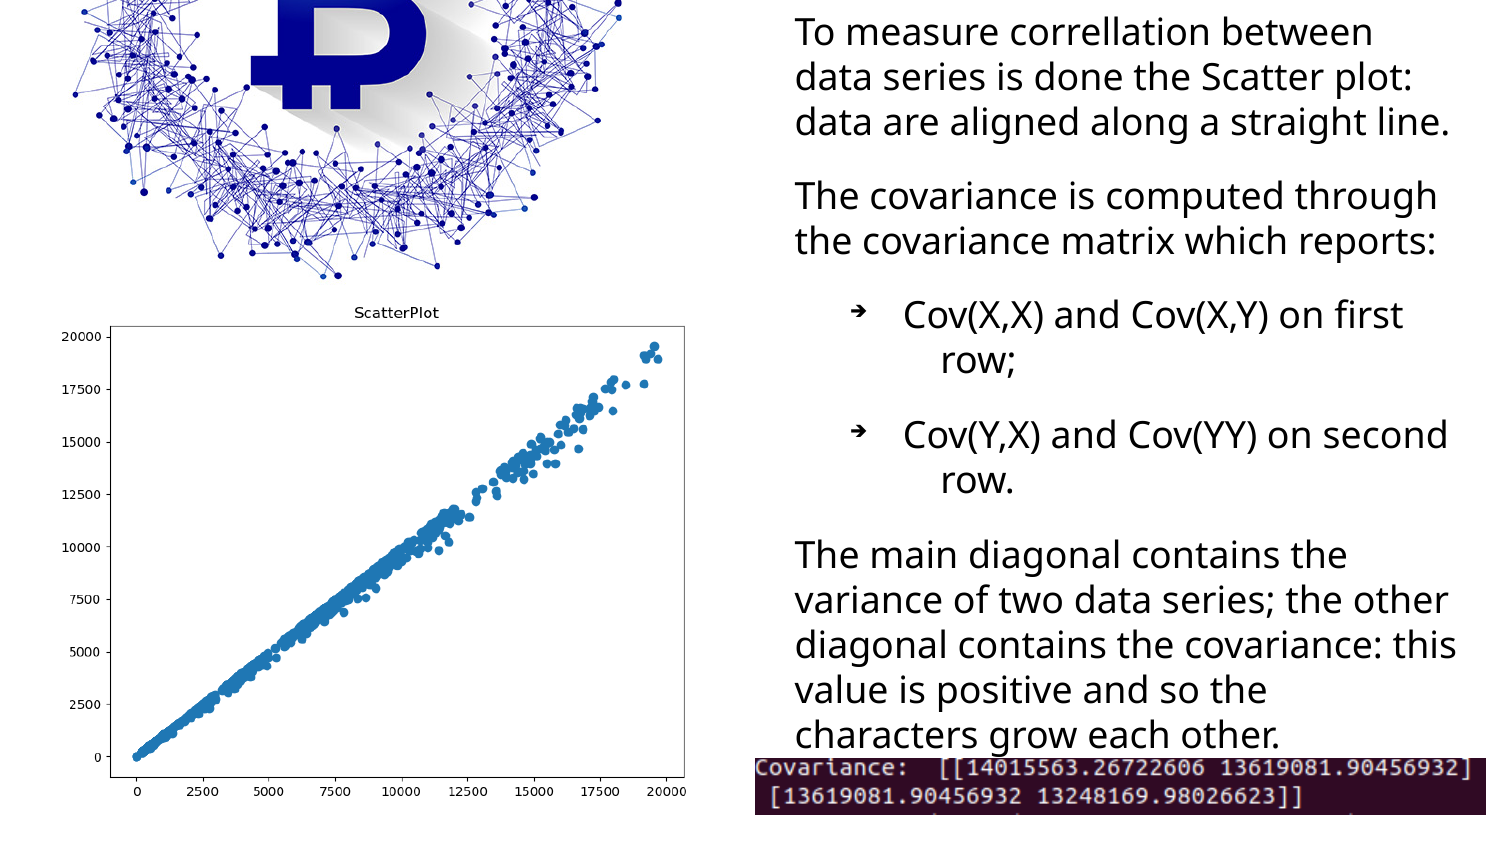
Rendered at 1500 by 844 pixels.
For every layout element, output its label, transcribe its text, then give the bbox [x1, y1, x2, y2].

list To measure correllation between data series is done the Scatter plot: data are aligned along a straight line. The covariance is computed through the covariance matrix which reports: Cov(X,X) and Cov(X,Y) on first row; Cov(Y,X) and Cov(YY) on second row. The main diagonal contains the variance of two data series; the other diagonal contains the covariance: this value is positive and so the characters grow each other. [779, 0, 1477, 260]
picture [0, 0, 1500, 844]
